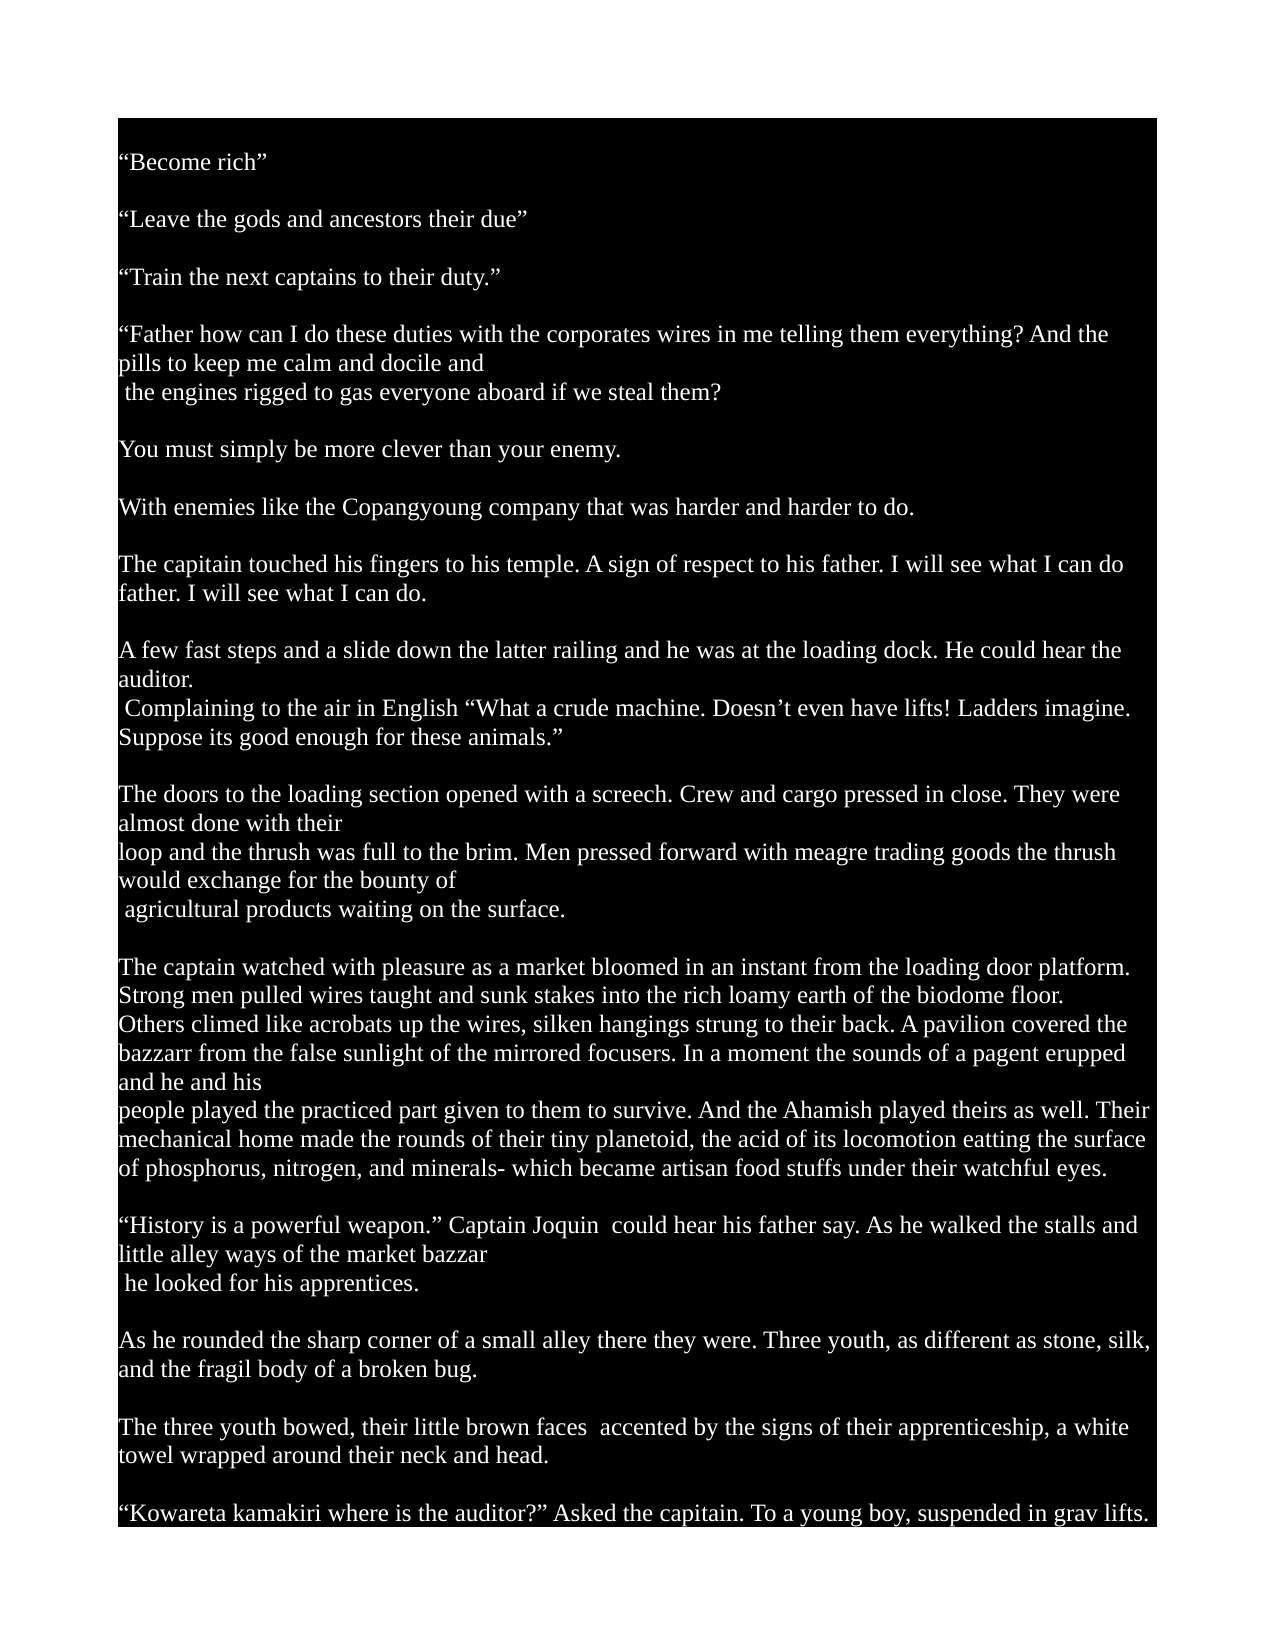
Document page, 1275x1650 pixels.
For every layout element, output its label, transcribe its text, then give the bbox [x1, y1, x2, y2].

text You must simply be more clever than your enemy. [118, 434, 1157, 463]
text he looked for his apprentices. [118, 1268, 1157, 1297]
text people played the practiced part given to them to survive. And the Ahamish played theirs as well. Their mechanical home made the rounds of their tiny planetoid, the acid of its locomotion eatting the surface of phosphorus, nitrogen, and minerals- which became artisan food stuffs under their watchful eyes. [118, 1096, 1157, 1182]
text loop and the thrush was full to the brim. Men pressed forward with meagre trading goods the thrush would exchange for the bounty of [118, 837, 1157, 894]
text bazzarr from the false sunlight of the mirrored focusers. In a moment the sounds of a pagent erupped and he and his [118, 1038, 1157, 1096]
text “History is a powerful weapon.” Captain Joquin could hear his father say. As he walked the stalls and little alley ways of the market bazzar [118, 1211, 1157, 1268]
text A few fast steps and a slide down the latter railing and he was at the loading dock. He could hear the auditor. [118, 636, 1157, 693]
text Strong men pulled wires taught and sunk stakes into the rich loamy earth of the biodome floor. [118, 981, 1157, 1009]
text Others climed like acrobats up the wires, silken hangings strung to their back. A pavilion covered the [118, 1009, 1157, 1038]
text The doors to the loading section opened with a screech. Crew and cargo pressed in close. They were almost done with their [118, 779, 1157, 837]
text “Kowareta kamakiri where is the auditor?” Asked the capitain. To a young boy, suspended in grav lifts. [118, 1498, 1157, 1527]
text Complaining to the air in English “What a crude machine. Doesn’t even have lifts! Ladders imagine. Suppose its good enough for these animals.” [118, 693, 1157, 751]
text “Leave the gods and ancestors their due” [118, 204, 1157, 233]
text As he rounded the sharp corner of a small alley there they were. Three youth, as different as stone, silk, and the fragil body of a broken bug. [118, 1326, 1157, 1383]
text The captain watched with pleasure as a market bloomed in an instant from the loading door platform. [118, 952, 1157, 981]
text The three youth bowed, their little brown faces accented by the signs of their apprenticeship, a white towel wrapped around their neck and head. [118, 1412, 1157, 1469]
text The capitain touched his fingers to his temple. A sign of respect to his father. I will see what I can do father. I will see what I can do. [118, 549, 1157, 607]
text “Father how can I do these duties with the corporates wires in me telling them everything? And the pills to keep me calm and docile and [118, 319, 1157, 377]
text “Train the next captains to their duty.” [118, 262, 1157, 291]
text agricultural products waiting on the surface. [118, 894, 1157, 923]
text With enemies like the Copangyoung company that was harder and harder to do. [118, 492, 1157, 521]
text the engines rigged to gas everyone aboard if we steal them? [118, 377, 1157, 406]
text “Become rich” [118, 147, 1157, 176]
